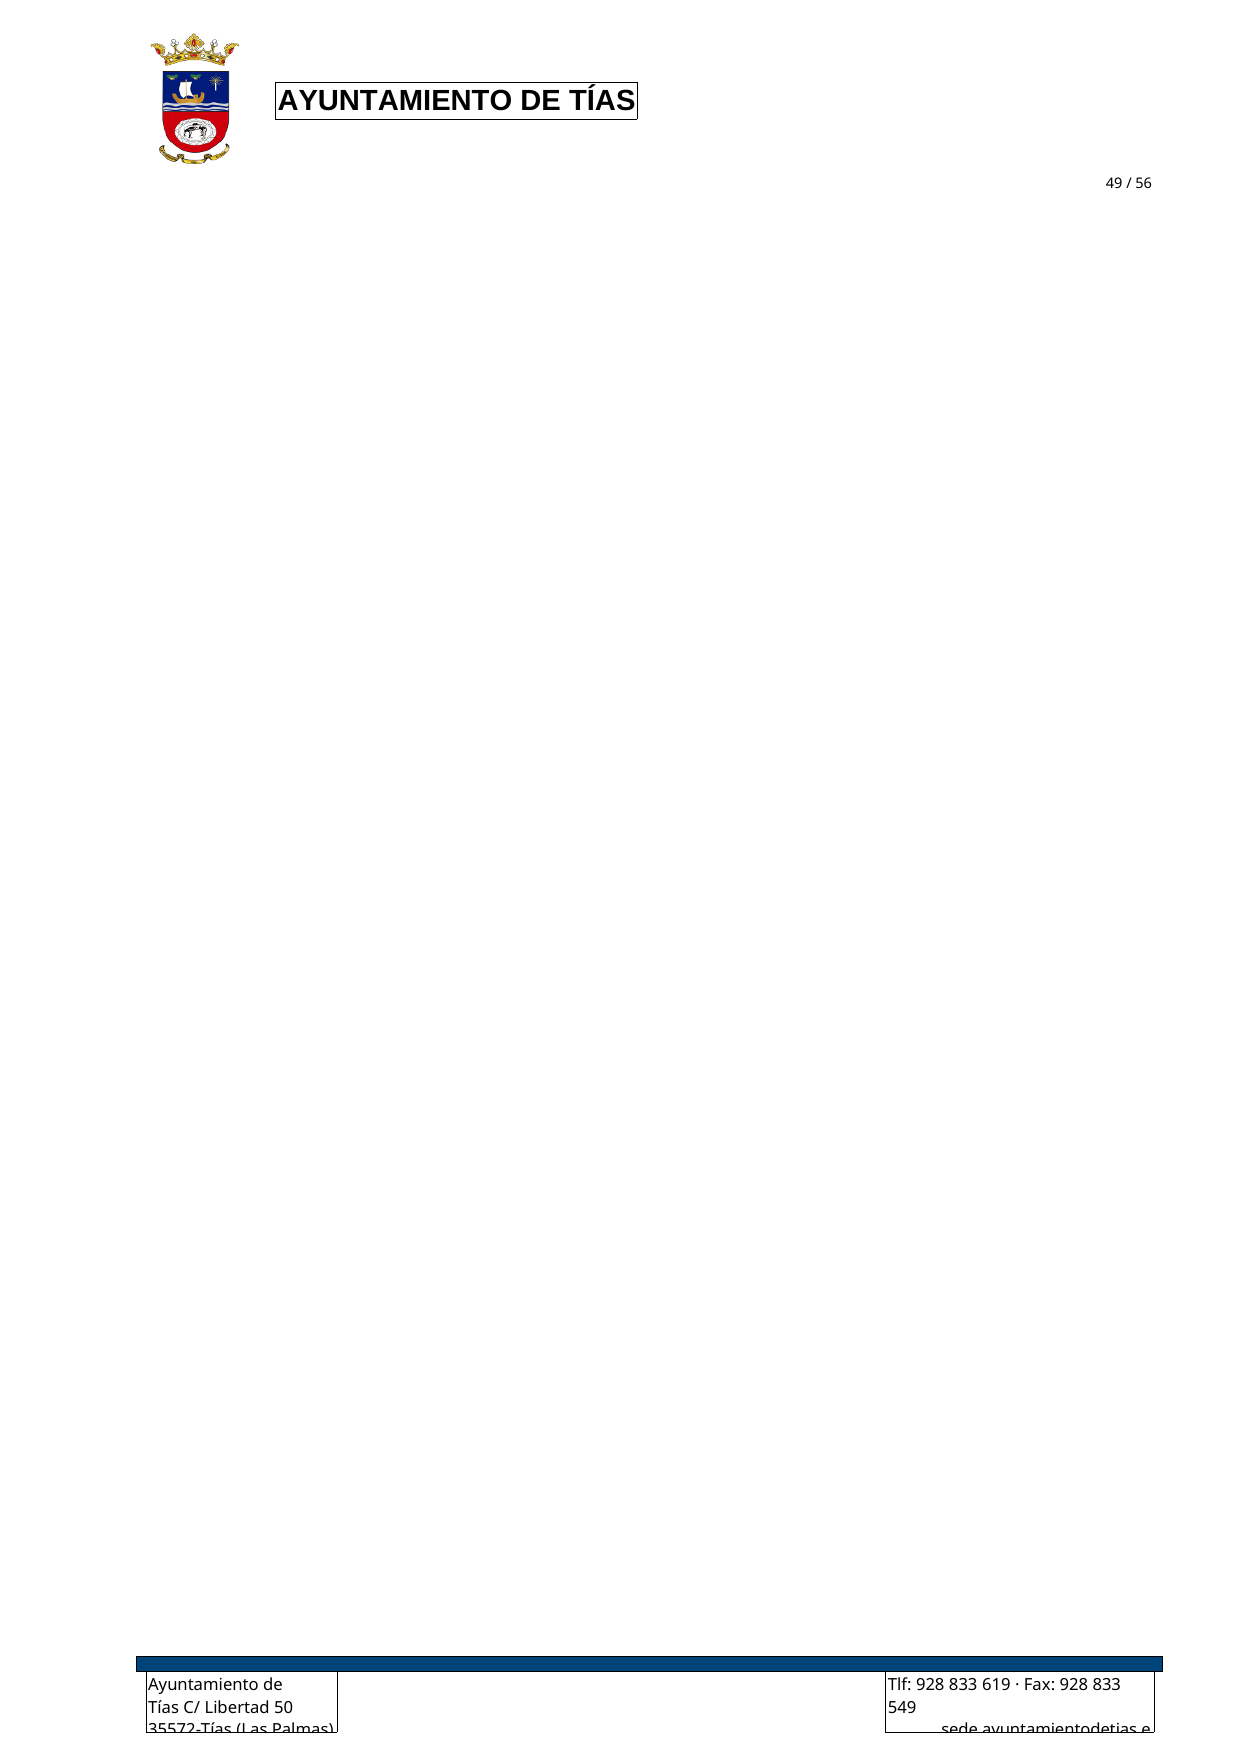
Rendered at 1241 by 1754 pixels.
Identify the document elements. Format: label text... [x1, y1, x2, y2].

text 49 / 56 [135, 173, 1152, 193]
